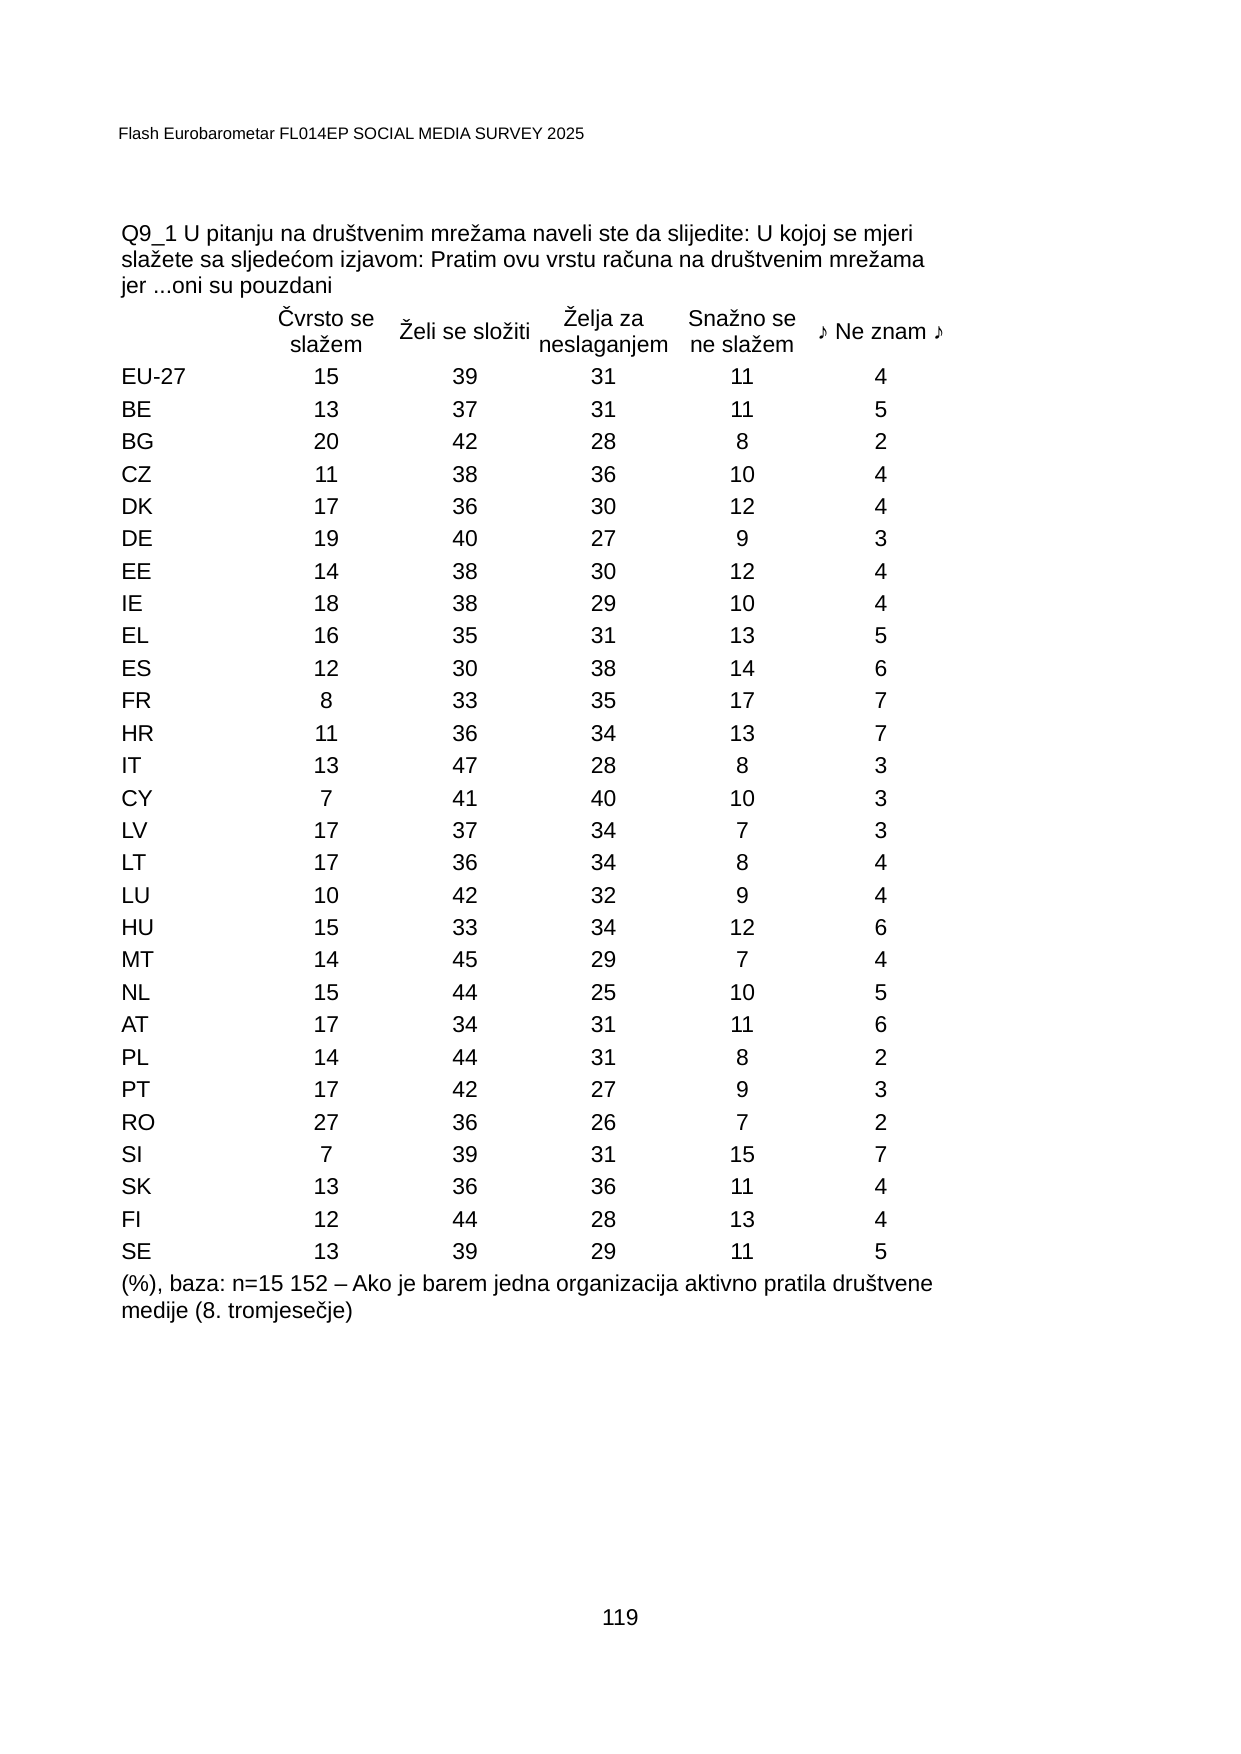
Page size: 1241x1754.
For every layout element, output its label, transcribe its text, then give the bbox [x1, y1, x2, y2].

table_cell 5 [811, 976, 950, 1008]
table_cell 44 [395, 1203, 534, 1235]
table_cell HR [118, 717, 257, 749]
table_cell LV [118, 814, 257, 846]
table_cell DK [118, 490, 257, 522]
table_cell 13 [673, 620, 811, 652]
table_cell 12 [673, 555, 811, 587]
table_cell 4 [811, 490, 950, 522]
table_cell 3 [811, 522, 950, 555]
table_cell 4 [811, 458, 950, 490]
table_cell 27 [534, 522, 673, 555]
table_cell 32 [534, 879, 673, 911]
table_cell 29 [534, 587, 673, 619]
table_cell 15 [257, 360, 395, 393]
table_cell SK [118, 1170, 257, 1203]
table_cell ♪ Ne znam ♪ [811, 302, 950, 360]
table_cell 34 [395, 1008, 534, 1041]
table_cell 6 [811, 652, 950, 684]
table_cell 8 [673, 749, 811, 781]
table_cell 7 [811, 717, 950, 749]
table_cell 28 [534, 749, 673, 781]
table_cell 4 [811, 944, 950, 976]
table_cell BG [118, 425, 257, 457]
table_cell 8 [673, 425, 811, 457]
table_cell 13 [257, 393, 395, 425]
table_cell 38 [395, 587, 534, 619]
table_cell 13 [257, 749, 395, 781]
table_cell 14 [257, 944, 395, 976]
table_cell 33 [395, 911, 534, 943]
table_cell RO [118, 1105, 257, 1138]
table_cell (%), baza: n=15 152 – Ako je barem jedna organizacija aktivno pratila društvene medije (8. tromjesečje) [118, 1268, 950, 1326]
table_cell 4 [811, 1203, 950, 1235]
table_header Q9_1 U pitanju na društvenim mrežama naveli ste da slijedite: U kojoj se mjeri slažete sa sljedećom izjavom: Pratim ovu vrstu računa na društvenim mrežama jer ...oni su pouzdani [118, 217, 950, 302]
table_cell 2 [811, 1105, 950, 1138]
table_cell 18 [257, 587, 395, 619]
table_cell CZ [118, 458, 257, 490]
table_cell 34 [534, 717, 673, 749]
table_cell 3 [811, 749, 950, 781]
table_cell 10 [673, 781, 811, 814]
table_cell 44 [395, 1041, 534, 1073]
table_cell 7 [673, 944, 811, 976]
table_cell 27 [534, 1073, 673, 1105]
table_cell 4 [811, 360, 950, 393]
table_cell CY [118, 781, 257, 814]
table_cell 29 [534, 1235, 673, 1267]
table_cell SE [118, 1235, 257, 1267]
table_cell 25 [534, 976, 673, 1008]
table_cell 20 [257, 425, 395, 457]
table_cell 26 [534, 1105, 673, 1138]
table_cell 17 [257, 1073, 395, 1105]
table_cell 13 [257, 1235, 395, 1267]
table_cell 33 [395, 684, 534, 717]
table_cell 29 [534, 944, 673, 976]
table_cell 2 [811, 1041, 950, 1073]
table_cell 15 [257, 976, 395, 1008]
table_cell 31 [534, 360, 673, 393]
table_cell 4 [811, 555, 950, 587]
table_cell 30 [534, 490, 673, 522]
table_cell 36 [395, 1170, 534, 1203]
table_cell 36 [395, 846, 534, 879]
table_cell 8 [257, 684, 395, 717]
table_cell 7 [257, 781, 395, 814]
table_cell FI [118, 1203, 257, 1235]
table_cell 34 [534, 814, 673, 846]
table_cell EE [118, 555, 257, 587]
table_cell 11 [673, 360, 811, 393]
table_cell 34 [534, 911, 673, 943]
table_cell 3 [811, 781, 950, 814]
table_cell 6 [811, 911, 950, 943]
table_cell 12 [257, 1203, 395, 1235]
table_cell 35 [534, 684, 673, 717]
table_cell Želja za neslaganjem [534, 302, 673, 360]
table_cell 37 [395, 814, 534, 846]
table_cell 5 [811, 620, 950, 652]
table_cell 7 [673, 1105, 811, 1138]
table_cell 3 [811, 814, 950, 846]
table_cell 11 [257, 717, 395, 749]
table_cell 11 [673, 393, 811, 425]
table_cell 14 [257, 555, 395, 587]
table_cell 30 [534, 555, 673, 587]
table_cell 35 [395, 620, 534, 652]
table_cell 9 [673, 879, 811, 911]
table_cell 7 [811, 1138, 950, 1170]
table_cell 36 [534, 458, 673, 490]
table_cell 11 [257, 458, 395, 490]
table_cell 11 [673, 1008, 811, 1041]
table_cell 10 [673, 976, 811, 1008]
table_cell LU [118, 879, 257, 911]
table_cell 37 [395, 393, 534, 425]
table_cell 13 [257, 1170, 395, 1203]
table_cell 31 [534, 620, 673, 652]
table_cell 8 [673, 1041, 811, 1073]
table_cell HU [118, 911, 257, 943]
table_cell 14 [257, 1041, 395, 1073]
table_cell 17 [257, 490, 395, 522]
table_cell DE [118, 522, 257, 555]
table_cell 17 [257, 814, 395, 846]
table_cell 10 [257, 879, 395, 911]
table_cell 6 [811, 1008, 950, 1041]
table_cell 42 [395, 1073, 534, 1105]
table_cell 31 [534, 1041, 673, 1073]
table_cell FR [118, 684, 257, 717]
table_cell BE [118, 393, 257, 425]
table_cell NL [118, 976, 257, 1008]
table_cell 27 [257, 1105, 395, 1138]
table_cell EU-27 [118, 360, 257, 393]
table_cell 28 [534, 1203, 673, 1235]
table_cell 7 [673, 814, 811, 846]
table_cell 9 [673, 1073, 811, 1105]
table_cell 5 [811, 1235, 950, 1267]
table_cell 8 [673, 846, 811, 879]
table_cell LT [118, 846, 257, 879]
table_cell [118, 302, 257, 360]
table_cell 47 [395, 749, 534, 781]
table_cell 4 [811, 879, 950, 911]
table_cell 17 [257, 846, 395, 879]
table_cell 12 [673, 490, 811, 522]
table_cell 10 [673, 587, 811, 619]
table_cell 36 [395, 717, 534, 749]
table_cell AT [118, 1008, 257, 1041]
table_cell 12 [257, 652, 395, 684]
table_cell PT [118, 1073, 257, 1105]
table_cell 10 [673, 458, 811, 490]
table_cell 15 [673, 1138, 811, 1170]
table_cell 28 [534, 425, 673, 457]
table_cell 17 [673, 684, 811, 717]
table_cell 39 [395, 1138, 534, 1170]
table_cell 40 [395, 522, 534, 555]
table_cell 44 [395, 976, 534, 1008]
table_cell PL [118, 1041, 257, 1073]
table_cell MT [118, 944, 257, 976]
table_cell 4 [811, 1170, 950, 1203]
table_cell 13 [673, 1203, 811, 1235]
table_cell Snažno se ne slažem [673, 302, 811, 360]
table_cell 38 [395, 555, 534, 587]
table_cell 3 [811, 1073, 950, 1105]
table_cell 42 [395, 425, 534, 457]
table_cell 30 [395, 652, 534, 684]
table_cell 2 [811, 425, 950, 457]
table_cell 36 [395, 1105, 534, 1138]
table_cell 11 [673, 1170, 811, 1203]
table_cell 9 [673, 522, 811, 555]
table_cell 17 [257, 1008, 395, 1041]
table_cell 31 [534, 1138, 673, 1170]
table_cell 31 [534, 393, 673, 425]
table_cell 31 [534, 1008, 673, 1041]
table_cell 14 [673, 652, 811, 684]
table_cell IT [118, 749, 257, 781]
table_cell 42 [395, 879, 534, 911]
table_cell 13 [673, 717, 811, 749]
table_cell Želi se složiti [395, 302, 534, 360]
table_cell 41 [395, 781, 534, 814]
table_cell 12 [673, 911, 811, 943]
table_cell 4 [811, 846, 950, 879]
table_cell 4 [811, 587, 950, 619]
table_cell 38 [534, 652, 673, 684]
table_cell 38 [395, 458, 534, 490]
table_cell 5 [811, 393, 950, 425]
table_cell 39 [395, 1235, 534, 1267]
table_cell IE [118, 587, 257, 619]
table_cell 15 [257, 911, 395, 943]
table_cell 39 [395, 360, 534, 393]
table_cell 45 [395, 944, 534, 976]
table_cell 36 [534, 1170, 673, 1203]
table_cell 19 [257, 522, 395, 555]
table_cell 7 [257, 1138, 395, 1170]
table_cell EL [118, 620, 257, 652]
table_cell ES [118, 652, 257, 684]
table_cell Čvrsto se slažem [257, 302, 395, 360]
table_cell 34 [534, 846, 673, 879]
table_cell 40 [534, 781, 673, 814]
table_cell 11 [673, 1235, 811, 1267]
table_cell SI [118, 1138, 257, 1170]
table_cell 36 [395, 490, 534, 522]
table_cell 7 [811, 684, 950, 717]
table_cell 16 [257, 620, 395, 652]
